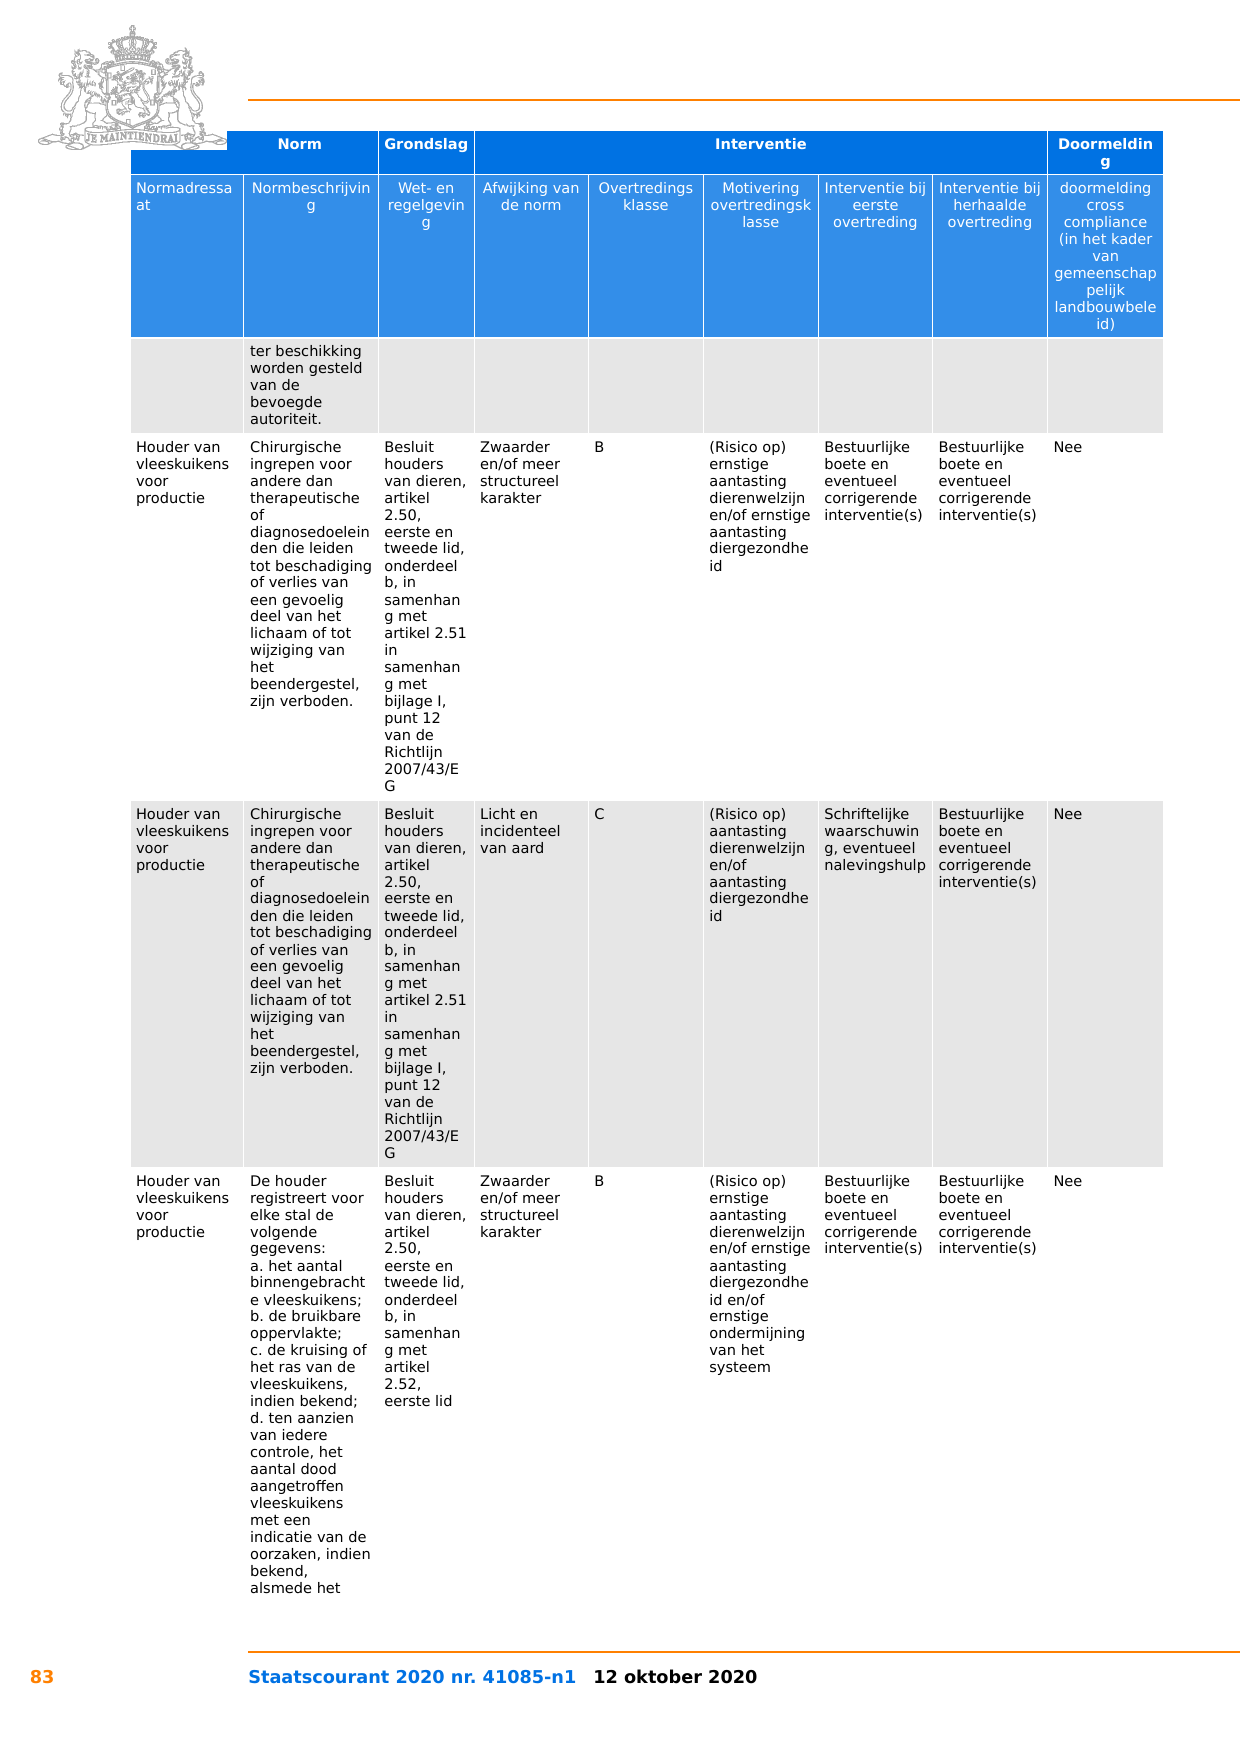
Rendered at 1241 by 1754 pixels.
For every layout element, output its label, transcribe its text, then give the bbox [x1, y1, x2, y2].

table_cell [379, 339, 474, 433]
table_header Grondslag [379, 131, 474, 174]
table_header Interventie [475, 131, 1047, 174]
table_cell [131, 339, 243, 433]
table_cell Chirurgische ingrepen voor andere dan therapeutische of diagnosedoeleinden die leiden tot beschadiging of verlies van een gevoelig deel van het lichaam of tot wijziging van het beendergestel, zijn verboden. [244, 801, 378, 1167]
table_cell ter beschikking worden gesteld van de bevoegde autoriteit. [244, 339, 378, 433]
table_cell Overtredingsklasse [589, 175, 703, 337]
table_cell Interventie bij herhaalde overtreding [933, 175, 1047, 337]
table_cell Houder van vleeskuikens voor productie [131, 1168, 243, 1602]
table_cell Nee [1048, 434, 1163, 800]
table_cell Besluit houders van dieren, artikel 2.50, eerste en tweede lid, onderdeel b, in samenhang met artikel 2.52, eerste lid [379, 1168, 474, 1602]
table_cell [704, 339, 818, 433]
table_cell [589, 339, 703, 433]
table_cell [1048, 339, 1163, 433]
table_cell Bestuurlijke boete en eventueel corrigerende interventie(s) [819, 1168, 932, 1602]
table_cell C [589, 801, 703, 1167]
table_cell Licht en incidenteel van aard [475, 801, 588, 1167]
table_cell Interventie bij eerste overtreding [819, 175, 932, 337]
table_cell Besluit houders van dieren, artikel 2.50, eerste en tweede lid, onderdeel b, in samenhang met artikel 2.51 in samenhang met bijlage I, punt 12 van de Richtlijn 2007/43/EG [379, 801, 474, 1167]
table_cell (Risico op) aantasting dierenwelzijn en/of aantasting diergezondheid [704, 801, 818, 1167]
table_cell Afwijking van de norm [475, 175, 588, 337]
table_cell Chirurgische ingrepen voor andere dan therapeutische of diagnosedoeleinden die leiden tot beschadiging of verlies van een gevoelig deel van het lichaam of tot wijziging van het beendergestel, zijn verboden. [244, 434, 378, 800]
table_cell doormelding cross compliance (in het kader van gemeenschappelijk landbouwbeleid) [1048, 175, 1163, 337]
table_header Norm [131, 131, 378, 174]
table_cell Bestuurlijke boete en eventueel corrigerende interventie(s) [933, 434, 1047, 800]
table_header Doormelding [1048, 131, 1163, 174]
table_cell [933, 339, 1047, 433]
table_cell Besluit houders van dieren, artikel 2.50, eerste en tweede lid, onderdeel b, in samenhang met artikel 2.51 in samenhang met bijlage I, punt 12 van de Richtlijn 2007/43/EG [379, 434, 474, 800]
table_cell Zwaarder en/of meer structureel karakter [475, 1168, 588, 1602]
table_cell Nee [1048, 1168, 1163, 1602]
table_cell Bestuurlijke boete en eventueel corrigerende interventie(s) [933, 801, 1047, 1167]
table_cell Schriftelijke waarschuwing, eventueel nalevingshulp [819, 801, 932, 1167]
table_cell B [589, 1168, 703, 1602]
table_cell Houder van vleeskuikens voor productie [131, 801, 243, 1167]
table_cell Bestuurlijke boete en eventueel corrigerende interventie(s) [819, 434, 932, 800]
table_cell Houder van vleeskuikens voor productie [131, 434, 243, 800]
table_cell (Risico op) ernstige aantasting dierenwelzijn en/of ernstige aantasting diergezondheid en/of ernstige ondermijning van het systeem [704, 1168, 818, 1602]
table_cell Normbeschrijving [244, 175, 378, 337]
table_cell [475, 339, 588, 433]
table_cell De houder registreert voor elke stal de volgende gegevens: a. het aantal binnengebrachte vleeskuikens; b. de bruikbare oppervlakte; c. de kruising of het ras van de vleeskuikens, indien bekend; d. ten aanzien van iedere controle, het aantal dood aangetroffen vleeskuikens met een indicatie van de oorzaken, indien bekend, alsmede het [244, 1168, 378, 1602]
table_cell B [589, 434, 703, 800]
table_cell Wet- en regelgeving [379, 175, 474, 337]
table_cell (Risico op) ernstige aantasting dierenwelzijn en/of ernstige aantasting diergezondheid [704, 434, 818, 800]
table_cell Zwaarder en/of meer structureel karakter [475, 434, 588, 800]
table_cell [819, 339, 932, 433]
table_cell Bestuurlijke boete en eventueel corrigerende interventie(s) [933, 1168, 1047, 1602]
table_cell Normadressaat [131, 175, 243, 337]
picture [38, 25, 227, 150]
table_cell Motivering overtredingsklasse [704, 175, 818, 337]
table_cell Nee [1048, 801, 1163, 1167]
